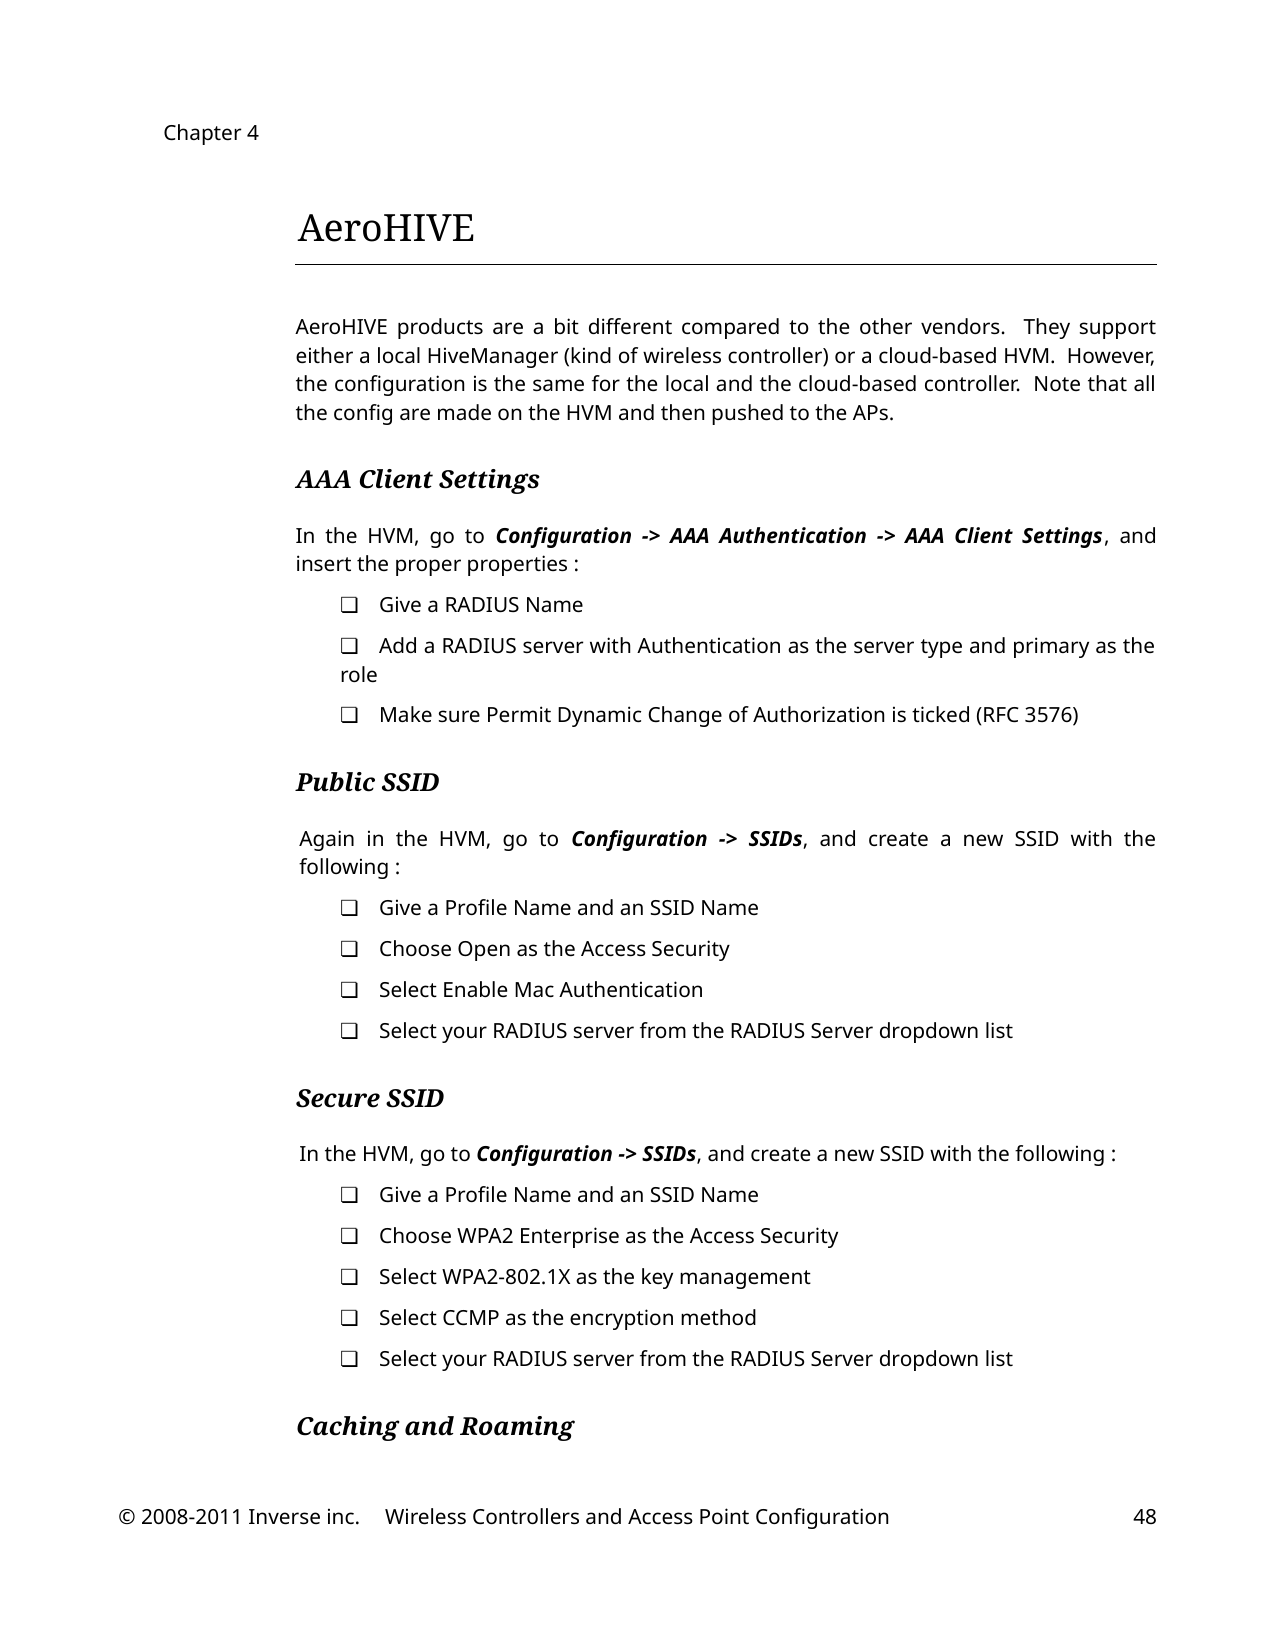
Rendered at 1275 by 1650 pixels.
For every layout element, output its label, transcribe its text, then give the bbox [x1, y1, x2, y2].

text In the HVM, go to Configuration -> AAA Authentication -> AAA Client Settings, and insert the proper properties : [295, 521, 1157, 578]
text AeroHIVE products are a bit different compared to the other vendors. They support either a local HiveManager (kind of wireless controller) or a cloud-based HVM. However, the configuration is the same for the local and the cloud-based controller. Note that all the config are made on the HVM and then pushed to the APs. [295, 312, 1157, 426]
list ❏ Choose WPA2 Enterprise as the Access Security [340, 1221, 1157, 1249]
list ❏ Give a Profile Name and an SSID Name [340, 1180, 1157, 1208]
subtitle Caching and Roaming [258, 1408, 1157, 1442]
list ❏ Select your RADIUS server from the RADIUS Server dropdown list [340, 1344, 1157, 1372]
list ❏ Select Enable Mac Authentication [340, 975, 1157, 1003]
subtitle Public SSID [258, 765, 1157, 799]
subtitle AeroHIVE [295, 201, 1157, 264]
subtitle Secure SSID [258, 1081, 1157, 1114]
list ❏ Give a Profile Name and an SSID Name [340, 893, 1157, 922]
list ❏ Select CCMP as the encryption method [340, 1303, 1157, 1331]
list ❏ Choose Open as the Access Security [340, 934, 1157, 962]
list ❏ Add a RADIUS server with Authentication as the server type and primary as the role [340, 631, 1157, 688]
list ❏ Select WPA2-802.1X as the key management [340, 1262, 1157, 1290]
list ❏ Give a RADIUS Name [340, 590, 1157, 619]
subtitle AAA Client Settings [258, 462, 1157, 496]
text Again in the HVM, go to Configuration -> SSIDs, and create a new SSID with the following : [299, 824, 1157, 881]
list ❏ Make sure Permit Dynamic Change of Authorization is ticked (RFC 3576) [340, 701, 1157, 729]
text In the HVM, go to Configuration -> SSIDs, and create a new SSID with the following : [299, 1139, 1157, 1167]
list ❏ Select your RADIUS server from the RADIUS Server dropdown list [340, 1016, 1157, 1044]
